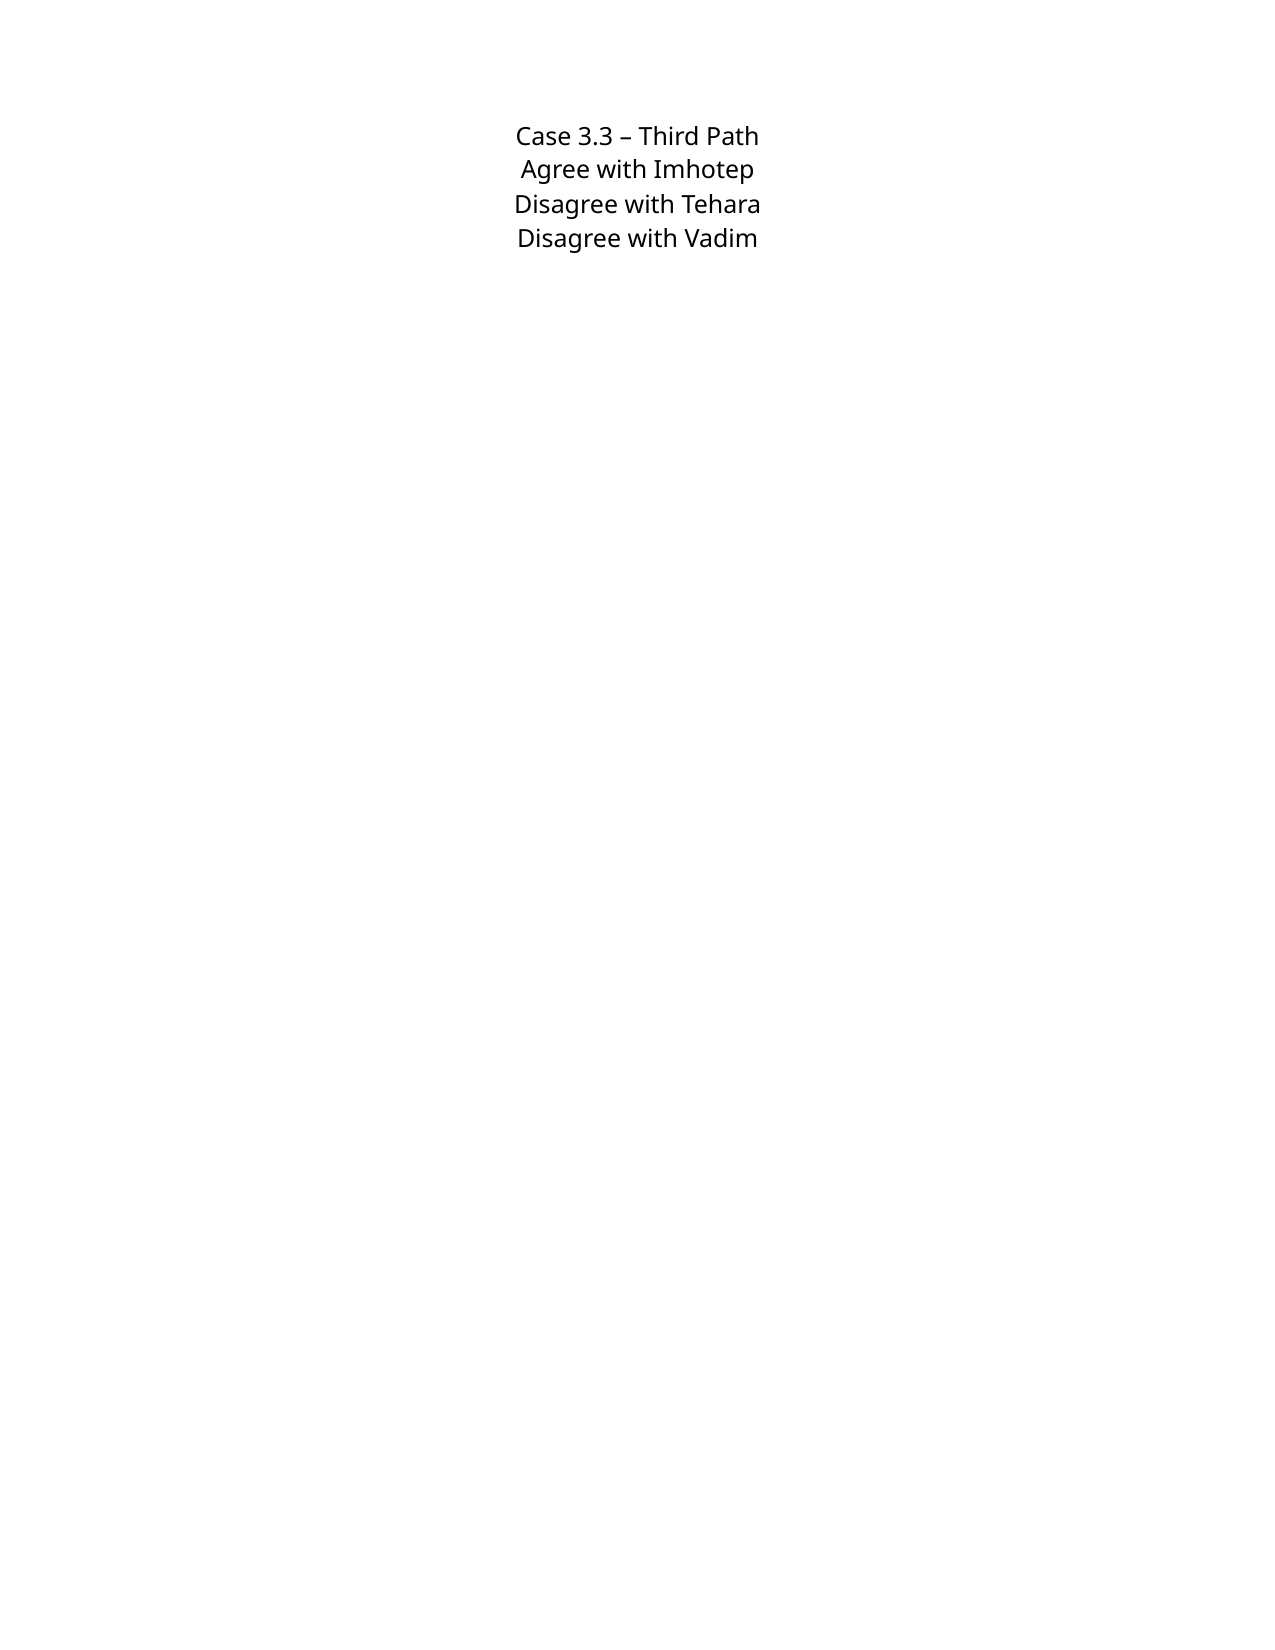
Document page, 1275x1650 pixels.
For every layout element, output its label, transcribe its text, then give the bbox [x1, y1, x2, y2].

text Disagree with Tehara [118, 186, 1157, 220]
text Disagree with Vadim [118, 220, 1157, 254]
text Agree with Imhotep [118, 152, 1157, 186]
text Case 3.3 – Third Path [118, 118, 1157, 152]
